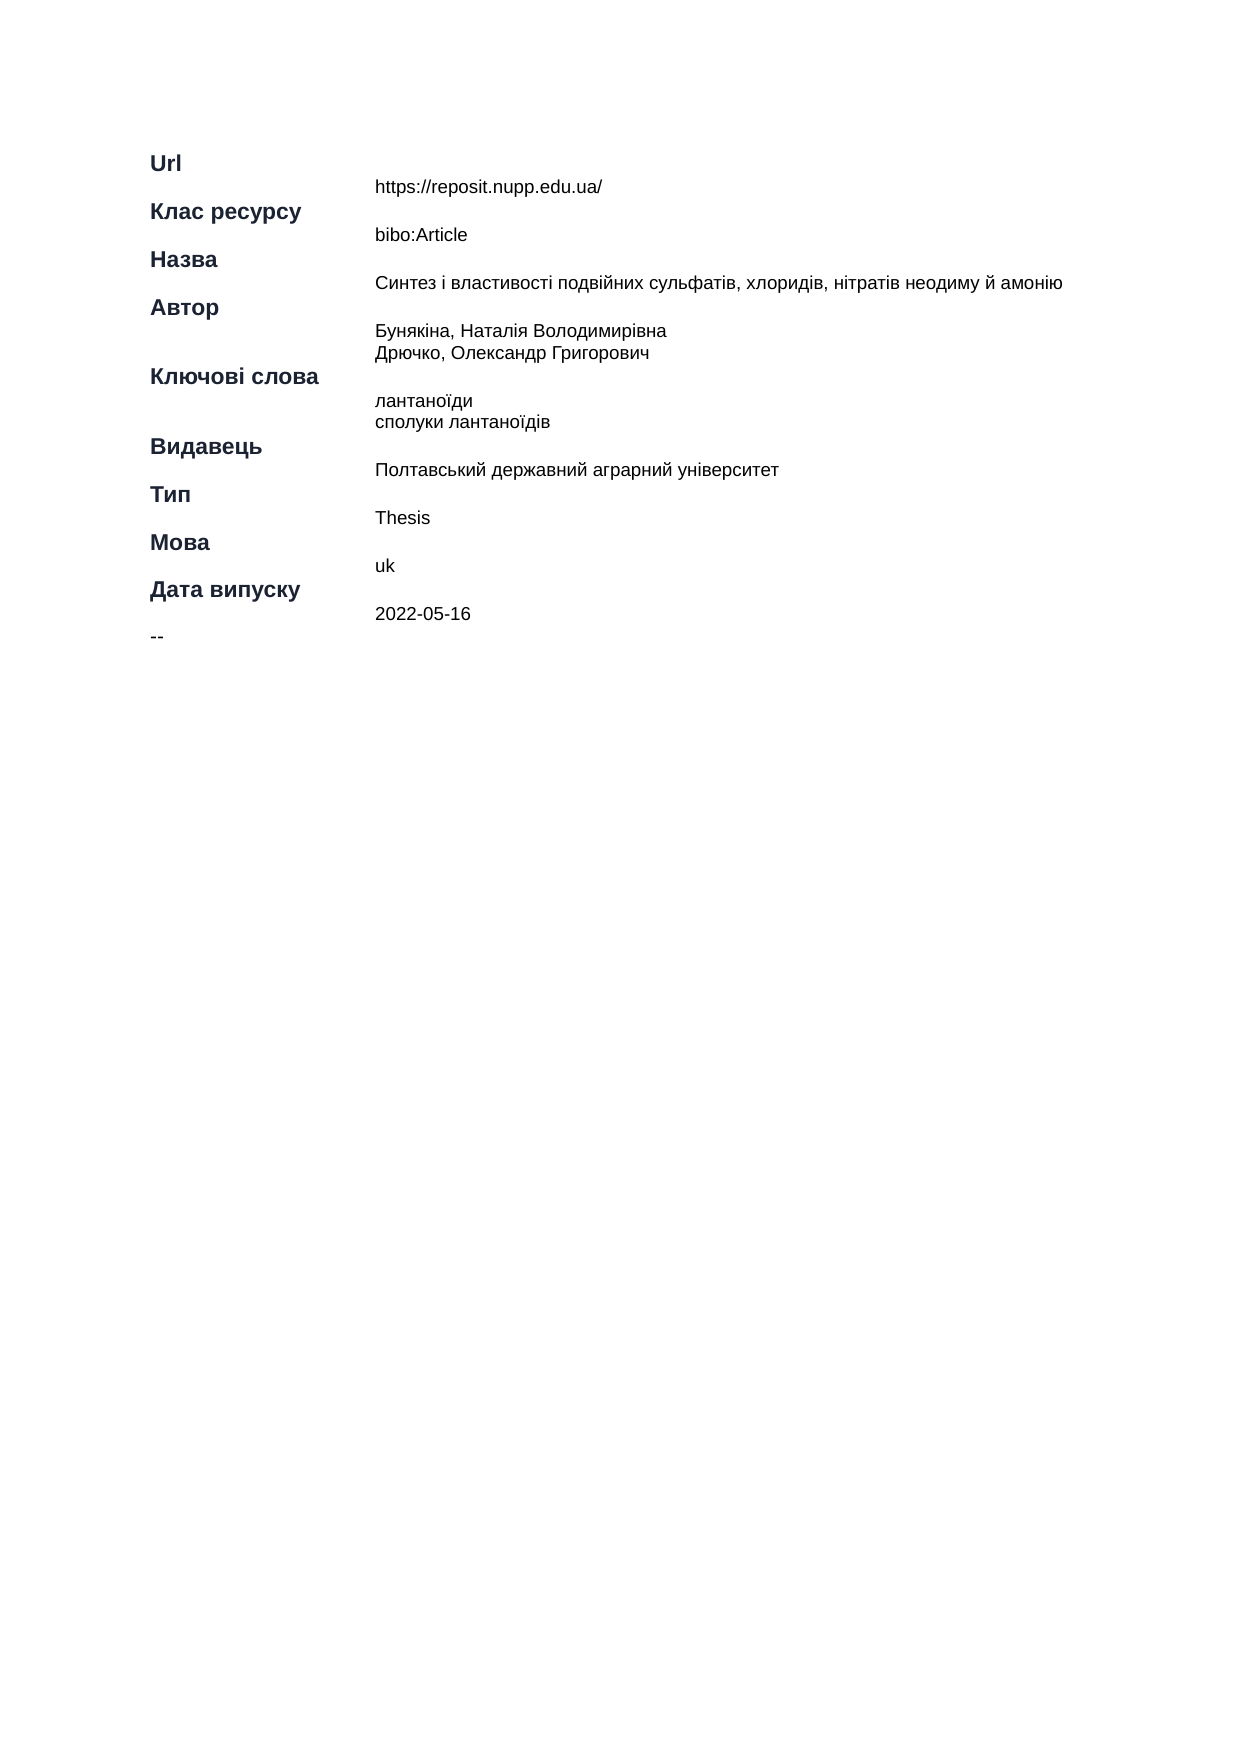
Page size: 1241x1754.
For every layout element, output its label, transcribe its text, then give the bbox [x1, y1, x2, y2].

text Дрючко, Олександр Григорович [375, 342, 1090, 363]
text Полтавський державний аграрний університет [375, 459, 1090, 481]
text Автор [150, 294, 1090, 320]
text Url [150, 150, 1090, 176]
text bibo:Article [375, 224, 1090, 246]
text Назва [150, 246, 1090, 272]
text 2022-05-16 [375, 603, 1090, 624]
text Мова [150, 528, 1090, 555]
text Клас ресурсу [150, 198, 1090, 224]
text лантаноїди [375, 389, 1090, 411]
text https://reposit.nupp.edu.ua/ [375, 176, 1090, 198]
text Тип [150, 481, 1090, 507]
text Дата випуску [150, 576, 1090, 603]
text Бунякіна, Наталія Володимирівна [375, 320, 1090, 342]
text uk [375, 555, 1090, 576]
text Thesis [375, 507, 1090, 528]
text -- [150, 624, 1090, 648]
text Синтез і властивості подвійних сульфатів, хлоридів, нітратів неодиму й амонію [375, 272, 1090, 294]
text сполуки лантаноїдів [375, 411, 1090, 433]
text Ключові слова [150, 363, 1090, 389]
text Видавець [150, 433, 1090, 459]
